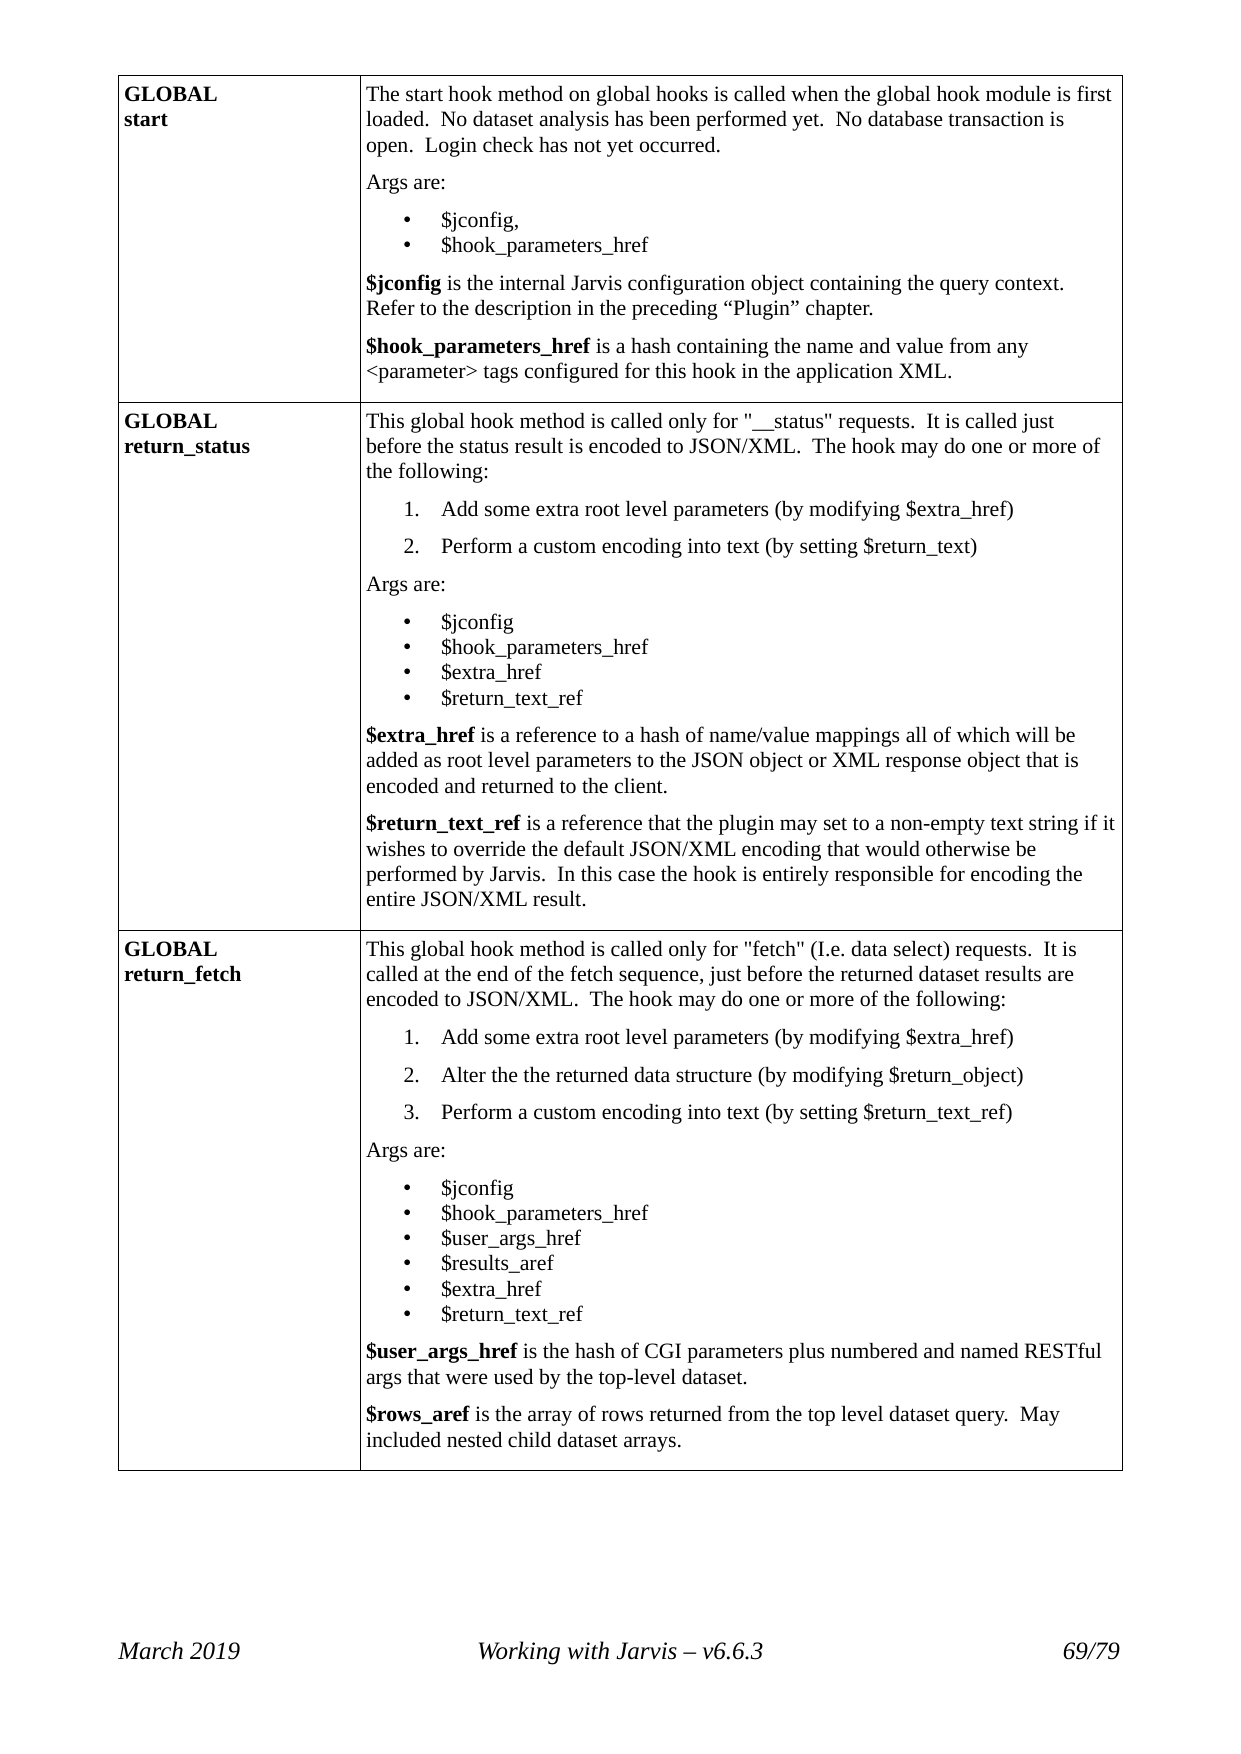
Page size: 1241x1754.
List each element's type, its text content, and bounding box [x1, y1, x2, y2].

table_cell GLOBAL return_fetch [119, 931, 360, 1470]
table_cell GLOBAL start [119, 76, 360, 401]
table_cell GLOBAL return_status [119, 403, 360, 929]
table_cell The start hook method on global hooks is called when the global hook module is first loaded. No dataset analysis has been performed yet. No database transaction is open. Login check has not yet occurred. Args are: $jconfig, $hook_parameters_href $jconfig is the internal Jarvis configuration object containing the query context. Refer to the description in the preceding “Plugin” chapter. $hook_parameters_href is a hash containing the name and value from any <parameter> tags configured for this hook in the application XML. [361, 76, 1122, 401]
table_cell This global hook method is called only for "__status" requests. It is called just before the status result is encoded to JSON/XML. The hook may do one or more of the following: Add some extra root level parameters (by modifying $extra_href) Perform a custom encoding into text (by setting $return_text) Args are: $jconfig $hook_parameters_href $extra_href $return_text_ref $extra_href is a reference to a hash of name/value mappings all of which will be added as root level parameters to the JSON object or XML response object that is encoded and returned to the client. $return_text_ref is a reference that the plugin may set to a non-empty text string if it wishes to override the default JSON/XML encoding that would otherwise be performed by Jarvis. In this case the hook is entirely responsible for encoding the entire JSON/XML result. [361, 403, 1122, 929]
table_cell This global hook method is called only for "fetch" (I.e. data select) requests. It is called at the end of the fetch sequence, just before the returned dataset results are encoded to JSON/XML. The hook may do one or more of the following: Add some extra root level parameters (by modifying $extra_href) Alter the the returned data structure (by modifying $return_object) Perform a custom encoding into text (by setting $return_text_ref) Args are: $jconfig $hook_parameters_href $user_args_href $results_aref $extra_href $return_text_ref $user_args_href is the hash of CGI parameters plus numbered and named RESTful args that were used by the top-level dataset. $rows_aref is the array of rows returned from the top level dataset query. May included nested child dataset arrays. [361, 931, 1122, 1470]
